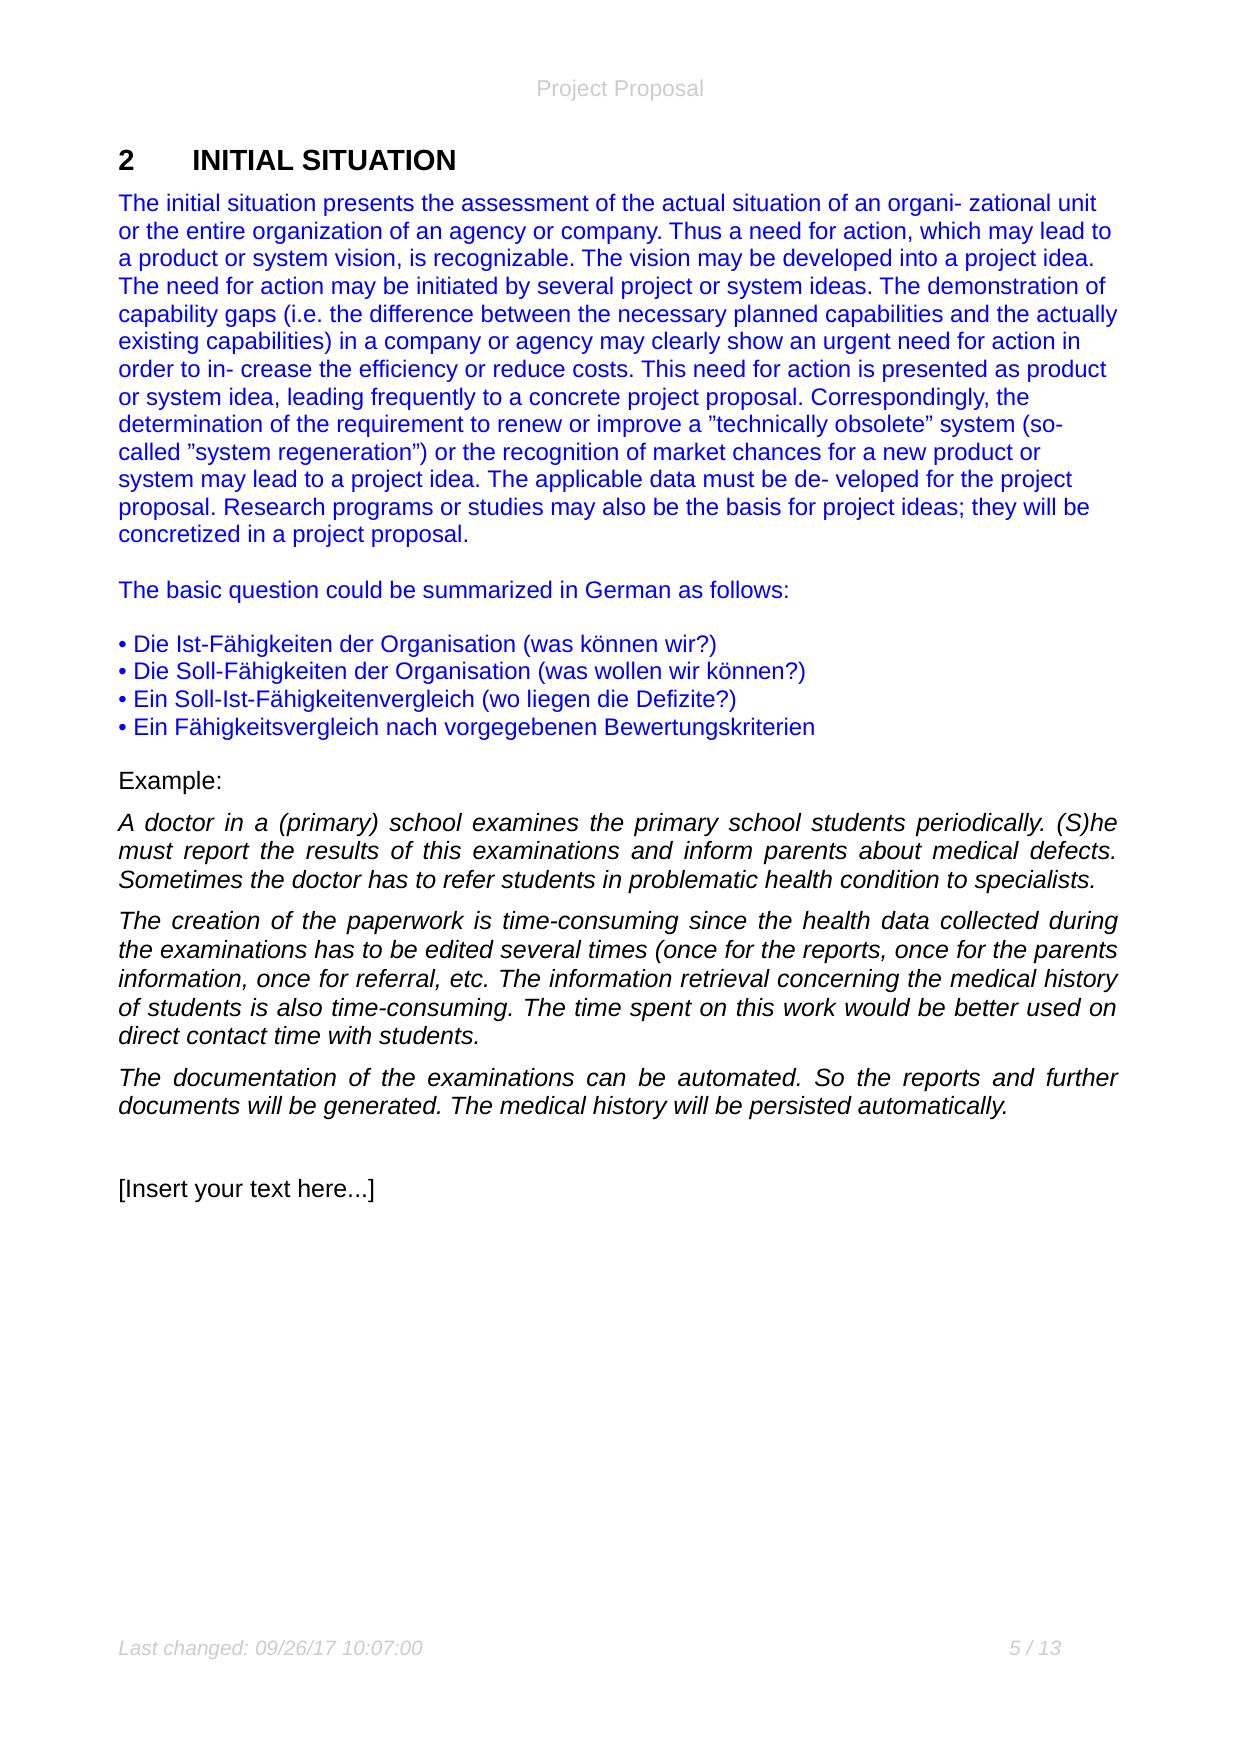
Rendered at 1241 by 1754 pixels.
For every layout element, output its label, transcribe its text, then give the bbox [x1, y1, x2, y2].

text A doctor in a (primary) school examines the primary school students periodically. (S)he must report the results of this examinations and inform parents about medical defects. Sometimes the doctor has to refer students in problematic health condition to specialists. [118, 808, 1122, 894]
text The creation of the paperwork is time-consuming since the health data collected during the examinations has to be edited several times (once for the reports, once for the parents information, once for referral, etc. The information retrieval concerning the medical history of students is also time-consuming. The time spent on this work would be better used on direct contact time with students. [118, 906, 1122, 1050]
text • Die Ist-Fähigkeiten der Organisation (was können wir?) [118, 629, 1122, 657]
text • Ein Soll-Ist-Fähigkeitenvergleich (wo liegen die Defizite?) [118, 685, 1122, 712]
text [Insert your text here...] [118, 1174, 1122, 1203]
text The basic question could be summarized in German as follows: [118, 576, 1122, 603]
text • Die Soll-Fähigkeiten der Organisation (was wollen wir können?) [118, 657, 1122, 685]
subtitle Initial Situation [118, 143, 1122, 177]
text The initial situation presents the assessment of the actual situation of an organi- zational unit or the entire organization of an agency or company. Thus a need for action, which may lead to a product or system vision, is recognizable. The vision may be developed into a project idea. The need for action may be initiated by several project or system ideas. The demonstration of capability gaps (i.e. the difference between the necessary planned capabilities and the actually existing capabilities) in a company or agency may clearly show an urgent need for action in order to in- crease the efficiency or reduce costs. This need for action is presented as product or system idea, leading frequently to a concrete project proposal. Correspondingly, the determination of the requirement to renew or improve a ”technically obsolete” system (so-called ”system regeneration”) or the recognition of market chances for a new product or system may lead to a project idea. The applicable data must be de- veloped for the project proposal. Research programs or studies may also be the basis for project ideas; they will be concretized in a project proposal. [118, 189, 1122, 548]
text • Ein Fähigkeitsvergleich nach vorgegebenen Bewertungskriterien [118, 712, 1122, 740]
text Example: [118, 766, 1122, 795]
text The documentation of the examinations can be automated. So the reports and further documents will be generated. The medical history will be persisted automatically. [118, 1063, 1122, 1120]
